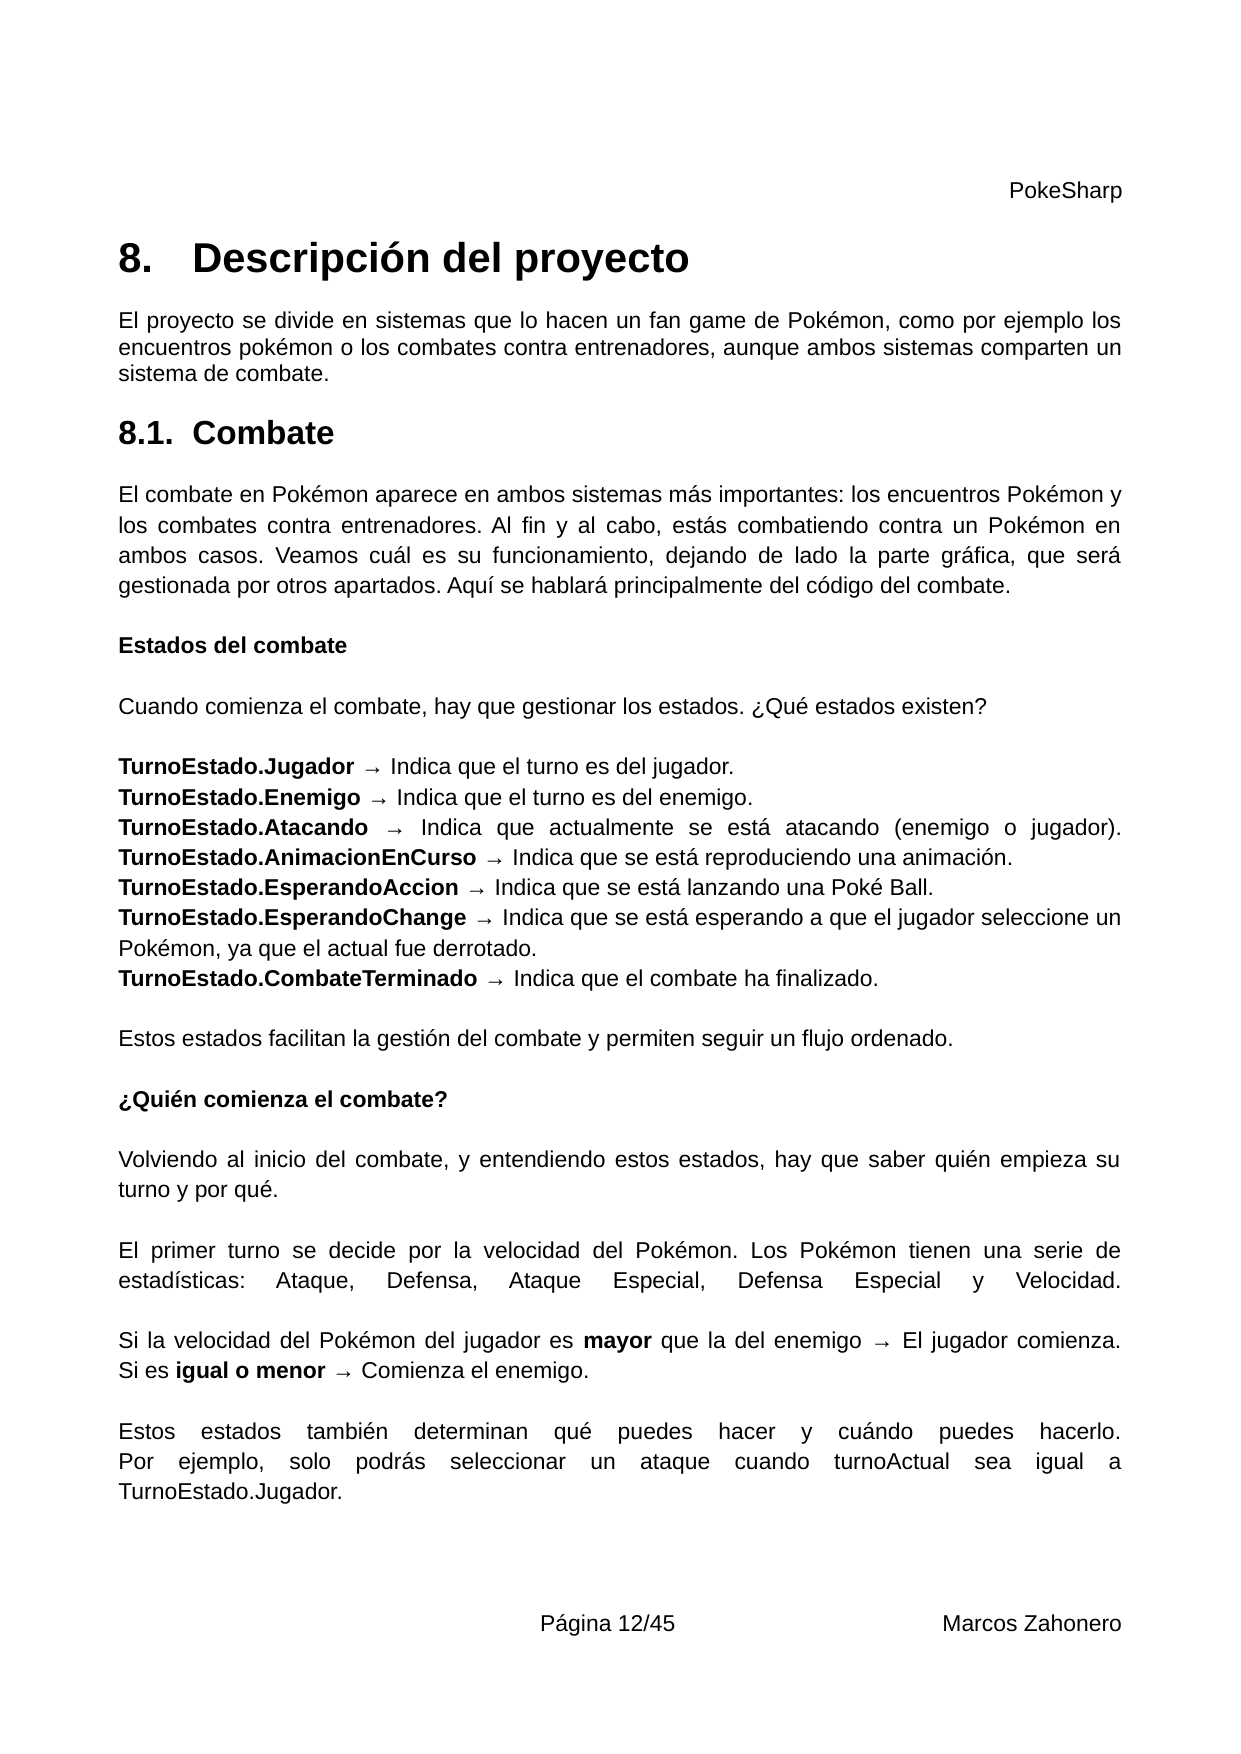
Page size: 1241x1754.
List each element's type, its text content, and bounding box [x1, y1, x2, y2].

text El primer turno se decide por la velocidad del Pokémon. Los Pokémon tienen una serie de estadísticas: Ataque, Defensa, Ataque Especial, Defensa Especial y Velocidad. Si la velocidad del Pokémon del jugador es mayor que la del enemigo → El jugador comienza. Si es igual o menor → Comienza el enemigo. Estos estados también determinan qué puedes hacer y cuándo puedes hacerlo. Por ejemplo, solo podrás seleccionar un ataque cuando turnoActual sea igual a TurnoEstado.Jugador. [118, 1237, 1122, 1504]
text El proyecto se divide en sistemas que lo hacen un fan game de Pokémon, como por ejemplo los encuentros pokémon o los combates contra entrenadores, aunque ambos sistemas comparten un sistema de combate. [118, 307, 1122, 386]
subtitle Descripción del proyecto [118, 233, 1122, 281]
text Cuando comienza el combate, hay que gestionar los estados. ¿Qué estados existen? [118, 693, 1122, 719]
text TurnoEstado.Jugador → Indica que el turno es del jugador. TurnoEstado.Enemigo → Indica que el turno es del enemigo. TurnoEstado.Atacando → Indica que actualmente se está atacando (enemigo o jugador). TurnoEstado.AnimacionEnCurso → Indica que se está reproduciendo una animación. TurnoEstado.EsperandoAccion → Indica que se está lanzando una Poké Ball. TurnoEstado.EsperandoChange → Indica que se está esperando a que el jugador seleccione un Pokémon, ya que el actual fue derrotado. TurnoEstado.CombateTerminado → Indica que el combate ha finalizado. Estos estados facilitan la gestión del combate y permiten seguir un flujo ordenado. [118, 723, 1122, 1051]
text ¿Quién comienza el combate? [118, 1086, 1122, 1112]
text Volviendo al inicio del combate, y entendiendo estos estados, hay que saber quién empieza su turno y por qué. [118, 1146, 1122, 1233]
subtitle Combate [118, 413, 1122, 451]
text Estados del combate [118, 632, 1122, 659]
text El combate en Pokémon aparece en ambos sistemas más importantes: los encuentros Pokémon y los combates contra entrenadores. Al fin y al cabo, estás combatiendo contra un Pokémon en ambos casos. Veamos cuál es su funcionamiento, dejando de lado la parte gráfica, que será gestionada por otros apartados. Aquí se hablará principalmente del código del combate. [118, 481, 1122, 598]
